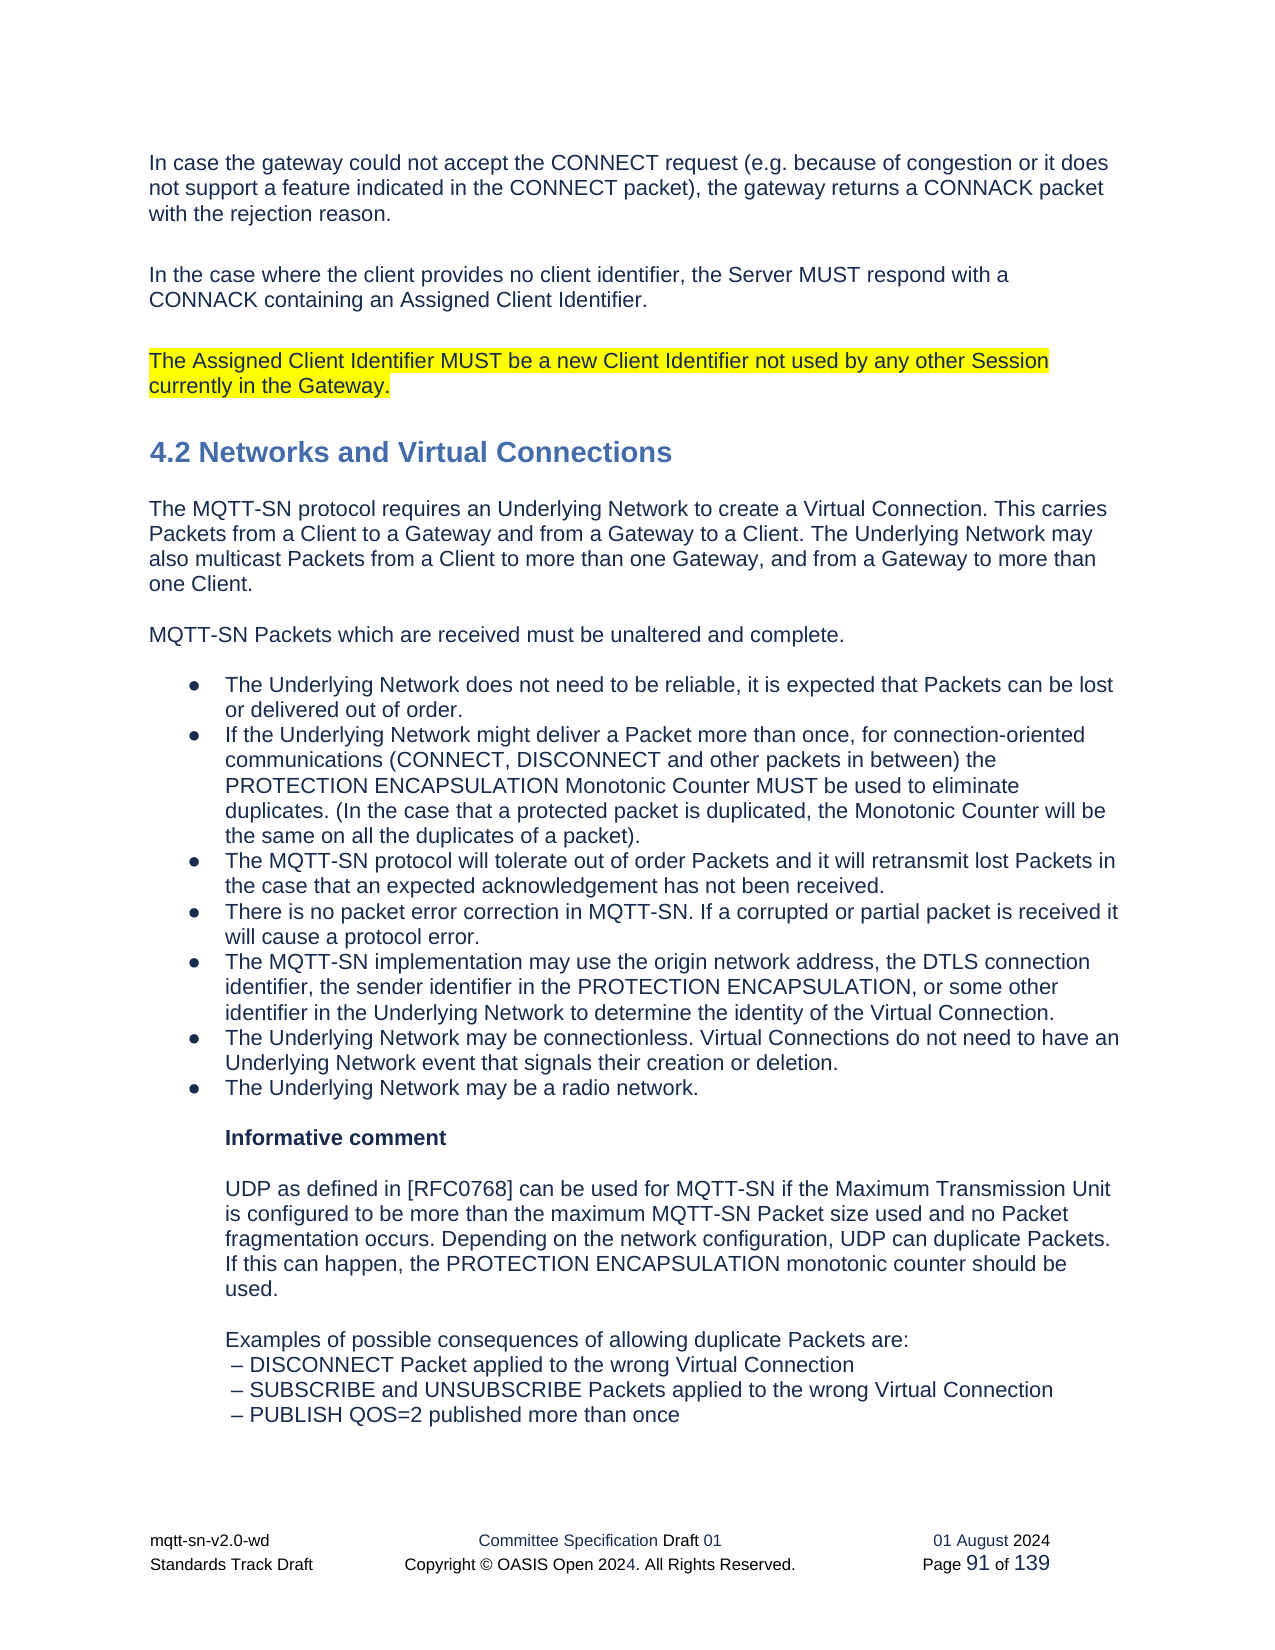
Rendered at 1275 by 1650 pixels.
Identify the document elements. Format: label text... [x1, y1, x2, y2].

list The MQTT-SN implementation may use the origin network address, the DTLS connection identifier, the sender identifier in the PROTECTION ENCAPSULATION, or some other identifier in the Underlying Network to determine the identity of the Virtual Connection. [187, 949, 1124, 1025]
text UDP as defined in [RFC0768] can be used for MQTT-SN if the Maximum Transmission Unit is configured to be more than the maximum MQTT-SN Packet size used and no Packet fragmentation occurs. Depending on the network configuration, UDP can duplicate Packets. If this can happen, the PROTECTION ENCAPSULATION monotonic counter should be used. [225, 1176, 1124, 1302]
subtitle 4.2 Networks and Virtual Connections [150, 434, 1124, 468]
list If the Underlying Network might deliver a Packet more than once, for connection-oriented communications (CONNECT, DISCONNECT and other packets in between) the PROTECTION ENCAPSULATION Monotonic Counter MUST be used to eliminate duplicates. (In the case that a protected packet is duplicated, the Monotonic Counter will be the same on all the duplicates of a packet). [187, 722, 1124, 848]
list The Underlying Network may be a radio network. [187, 1075, 1124, 1100]
text Examples of possible consequences of allowing duplicate Packets are: – DISCONNECT Packet applied to the wrong Virtual Connection – SUBSCRIBE and UNSUBSCRIBE Packets applied to the wrong Virtual Connection – PUBLISH QOS=2 published more than once [225, 1327, 1124, 1427]
text In the case where the client provides no client identifier, the Server MUST respond with a CONNACK containing an Assigned Client Identifier. [148, 262, 1124, 312]
list The MQTT-SN protocol will tolerate out of order Packets and it will retransmit lost Packets in the case that an expected acknowledgement has not been received. [187, 848, 1124, 899]
list The Underlying Network may be connectionless. Virtual Connections do not need to have an Underlying Network event that signals their creation or deletion. [187, 1025, 1124, 1075]
text The MQTT-SN protocol requires an Underlying Network to create a Virtual Connection. This carries Packets from a Client to a Gateway and from a Gateway to a Client. The Underlying Network may also multicast Packets from a Client to more than one Gateway, and from a Gateway to more than one Client. [148, 496, 1124, 597]
text The Assigned Client Identifier MUST be a new Client Identifier not used by any other Session currently in the Gateway. [148, 348, 1124, 398]
text MQTT-SN Packets which are received must be unaltered and complete. [148, 622, 1124, 647]
text Informative comment [225, 1125, 1124, 1151]
list There is no packet error correction in MQTT-SN. If a corrupted or partial packet is received it will cause a protocol error. [187, 899, 1124, 949]
list The Underlying Network does not need to be reliable, it is expected that Packets can be lost or delivered out of order. [187, 672, 1124, 722]
text In case the gateway could not accept the CONNECT request (e.g. because of congestion or it does not support a feature indicated in the CONNECT packet), the gateway returns a CONNACK packet with the rejection reason. [148, 150, 1124, 226]
